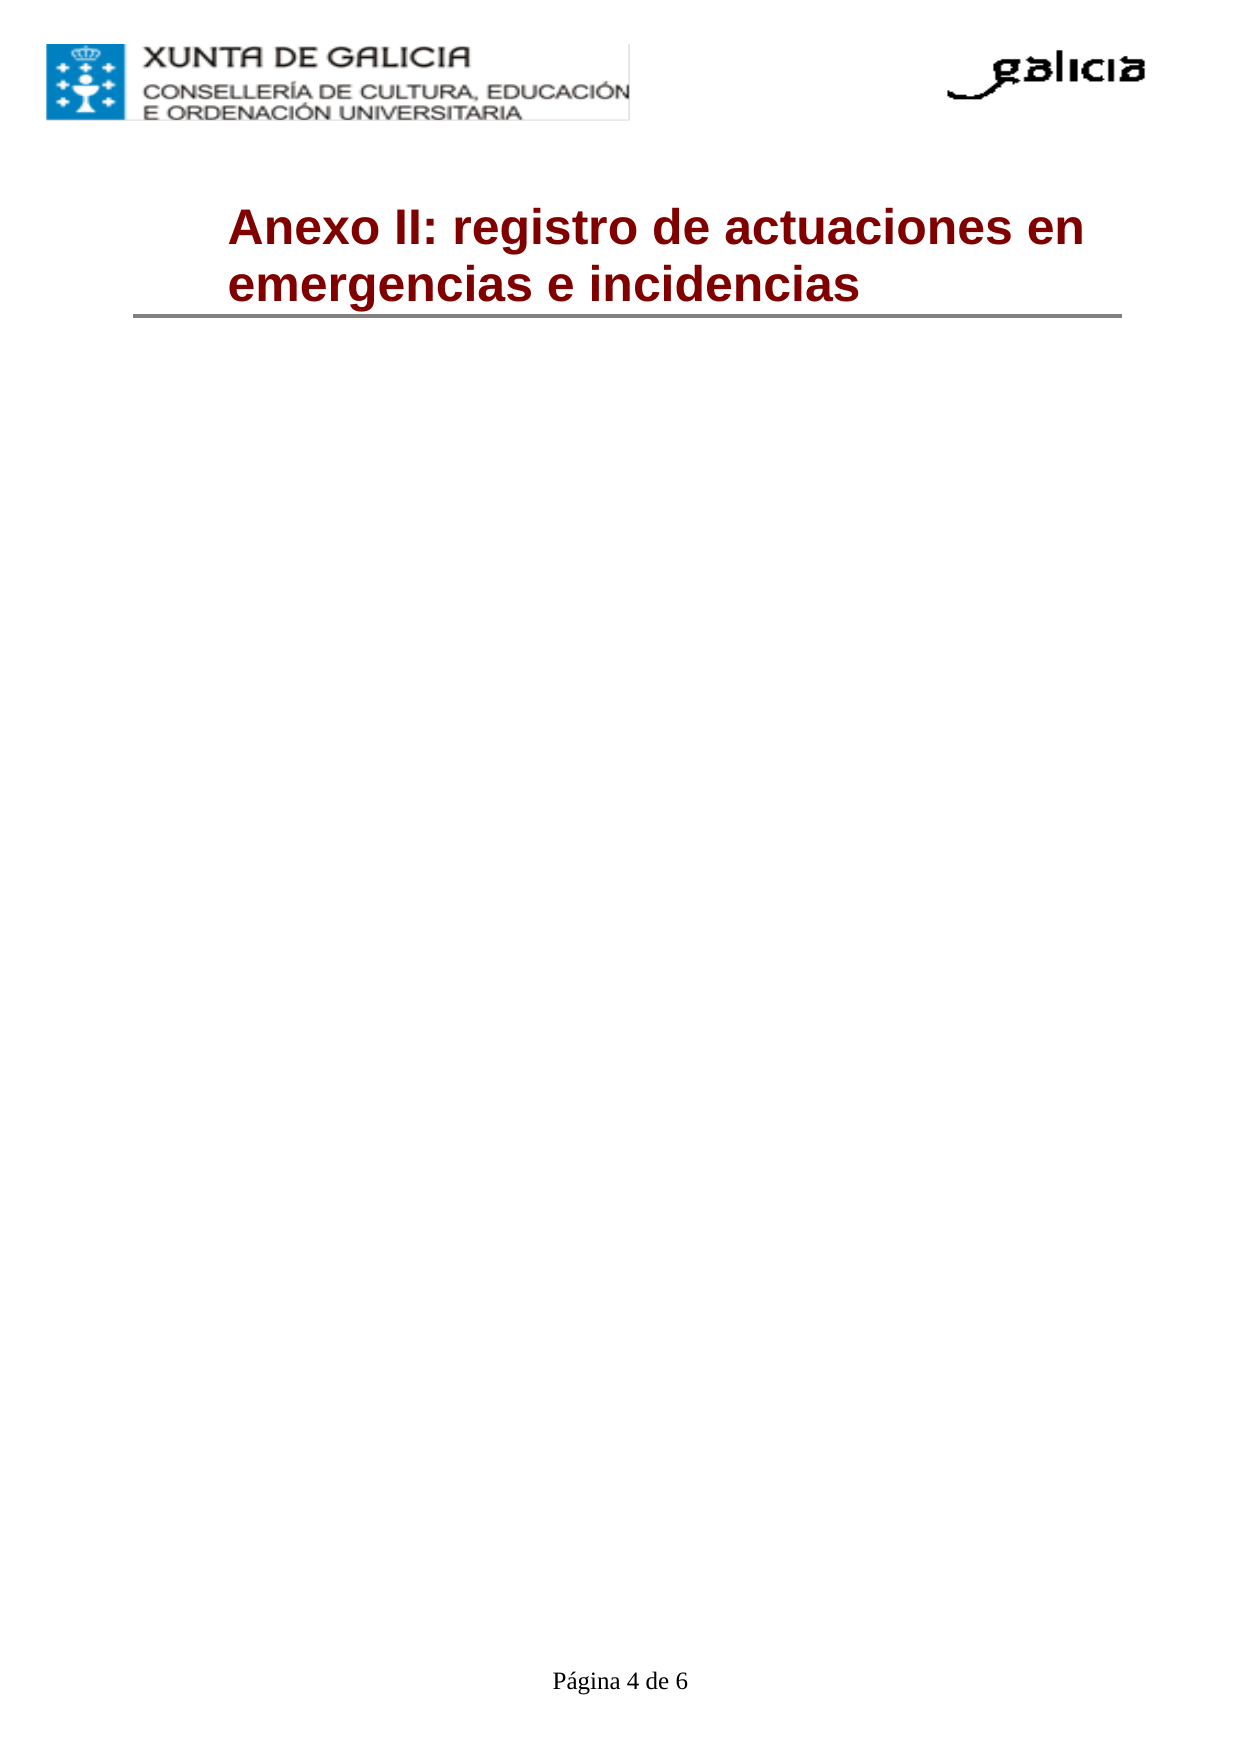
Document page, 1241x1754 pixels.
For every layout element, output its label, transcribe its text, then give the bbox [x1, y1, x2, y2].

picture [103, 80, 115, 90]
picture [103, 98, 115, 107]
picture [57, 98, 69, 107]
picture [57, 63, 69, 72]
picture [57, 80, 69, 89]
picture [46, 44, 632, 122]
picture [103, 63, 115, 72]
picture [946, 50, 1147, 101]
subtitle Anexo II: registro de actuaciones en emergencias e incidencias [133, 197, 1122, 314]
picture [72, 46, 100, 113]
